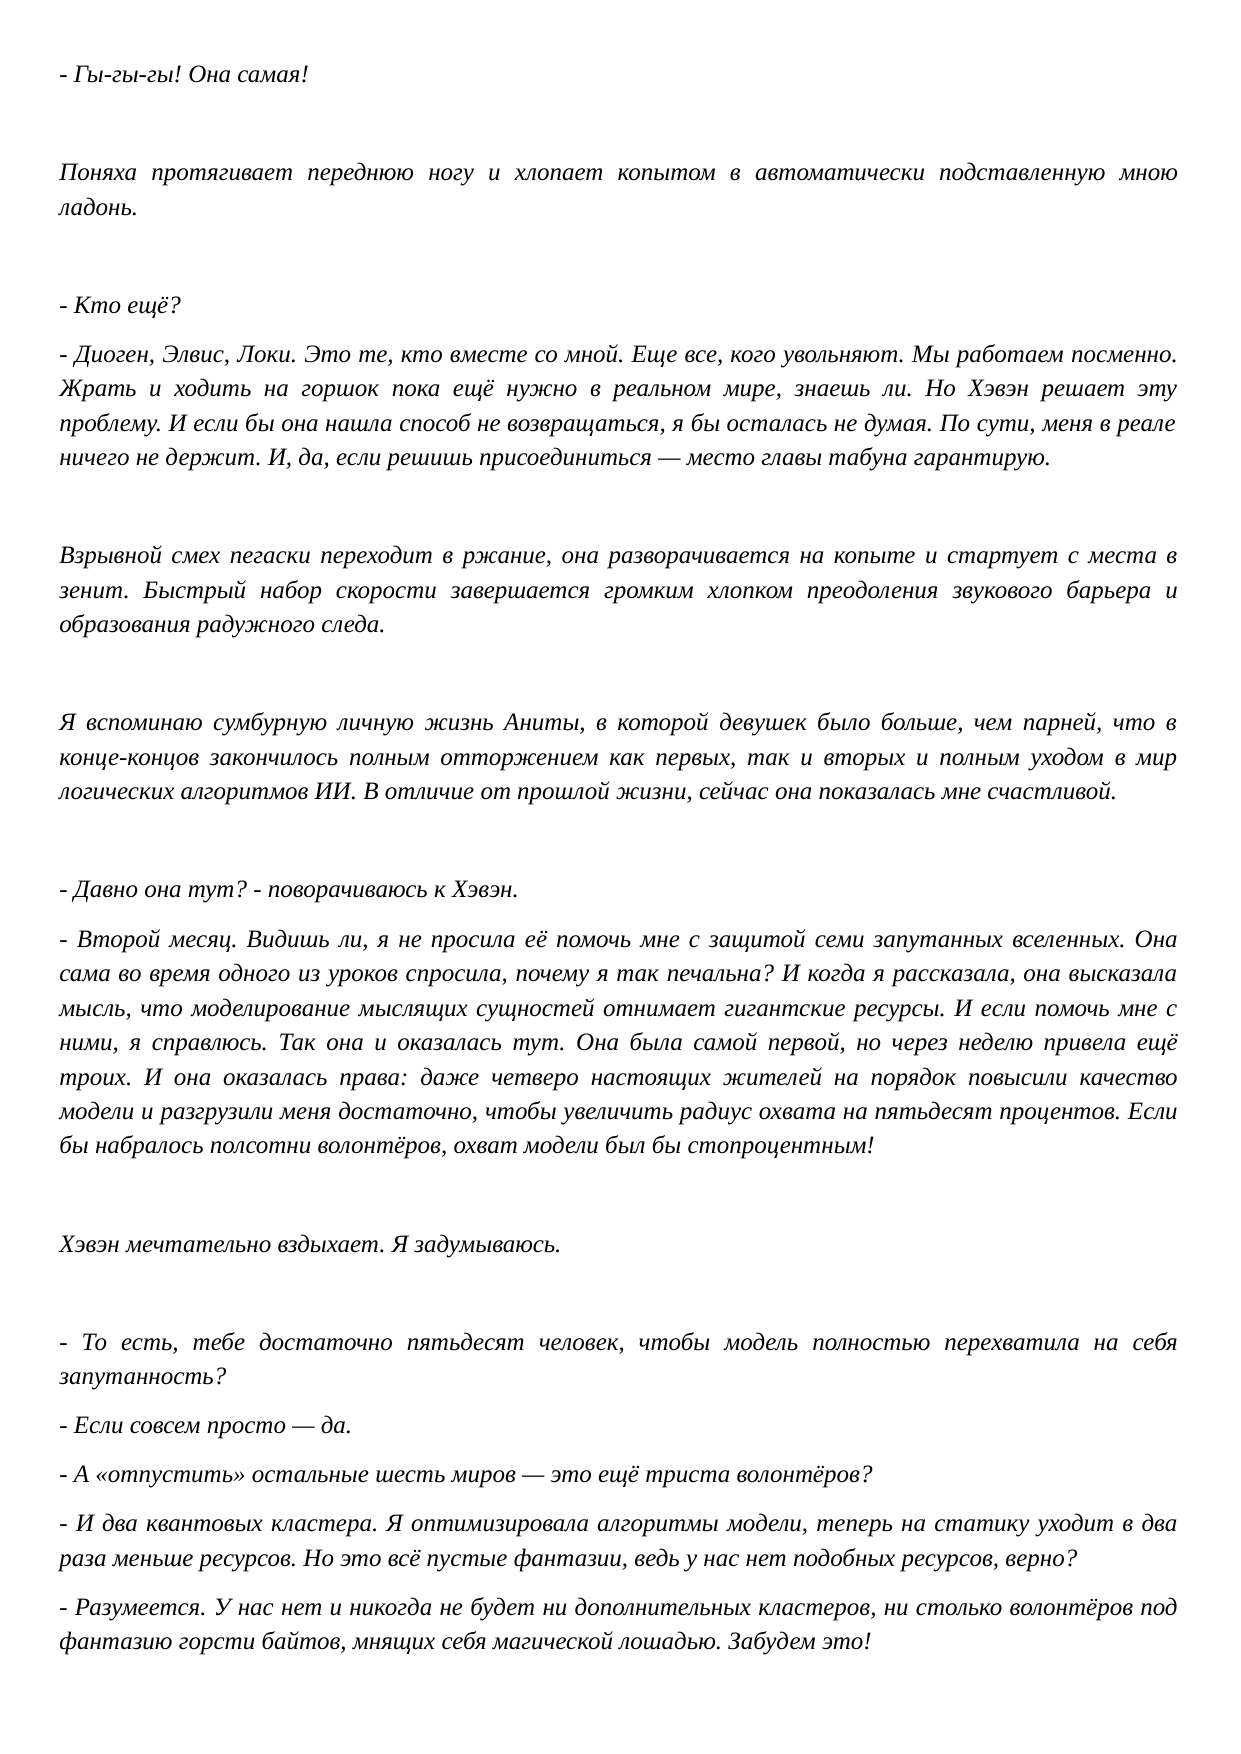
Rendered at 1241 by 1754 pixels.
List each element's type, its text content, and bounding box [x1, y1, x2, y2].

text Поняха протягивает переднюю ногу и хлопает копытом в автоматически подставленную мною ладонь. [59, 157, 1181, 220]
text - Второй месяц. Видишь ли, я не просила её помочь мне с защитой семи запутанных вселенных. Она сама во время одного из уроков спросила, почему я так печальна? И когда я рассказала, она высказала мысль, что моделирование мыслящих сущностей отнимает гигантские ресурсы. И если помочь мне с ними, я справлюсь. Так она и оказалась тут. Она была самой первой, но через неделю привела ещё троих. И она оказалась права: даже четверо настоящих жителей на порядок повысили качество модели и разгрузили меня достаточно, чтобы увеличить радиус охвата на пятьдесят процентов. Если бы набралось полсотни волонтёров, охват модели был бы стопроцентным! [59, 924, 1181, 1159]
text - Гы-гы-гы! Она самая! [59, 59, 1181, 88]
text - И два квантовых кластера. Я оптимизировала алгоритмы модели, теперь на статику уходит в два раза меньше ресурсов. Но это всё пустые фантазии, ведь у нас нет подобных ресурсов, верно? [59, 1508, 1181, 1572]
text Хэвэн мечтательно вздыхает. Я задумываюсь. [59, 1229, 1181, 1257]
text - Если совсем просто — да. [59, 1410, 1181, 1439]
text - Диоген, Элвис, Локи. Это те, кто вместе со мной. Еще все, кого увольняют. Мы работаем посменно. Жрать и ходить на горшок пока ещё нужно в реальном мире, знаешь ли. Но Хэвэн решает эту проблему. И если бы она нашла способ не возвращаться, я бы осталась не думая. По сути, меня в реале ничего не держит. И, да, если решишь присоединиться — место главы табуна гарантирую. [59, 339, 1181, 471]
text Взрывной смех пегаски переходит в ржание, она разворачивается на копыте и стартует с места в зенит. Быстрый набор скорости завершается громким хлопком преодоления звукового барьера и образования радужного следа. [59, 540, 1181, 638]
text - Кто ещё? [59, 290, 1181, 318]
text - А «отпустить» остальные шесть миров — это ещё триста волонтёров? [59, 1459, 1181, 1488]
text - Разумеется. У нас нет и никогда не будет ни дополнительных кластеров, ни столько волонтёров под фантазию горсти байтов, мнящих себя магической лошадью. Забудем это! [59, 1592, 1181, 1655]
text - То есть, тебе достаточно пятьдесят человек, чтобы модель полностью перехватила на себя запутанность? [59, 1327, 1181, 1390]
text Я вспоминаю сумбурную личную жизнь Аниты, в которой девушек было больше, чем парней, что в конце-концов закончилось полным отторжением как первых, так и вторых и полным уходом в мир логических алгоритмов ИИ. В отличие от прошлой жизни, сейчас она показалась мне счастливой. [59, 707, 1181, 805]
text - Давно она тут? - поворачиваюсь к Хэвэн. [59, 874, 1181, 903]
